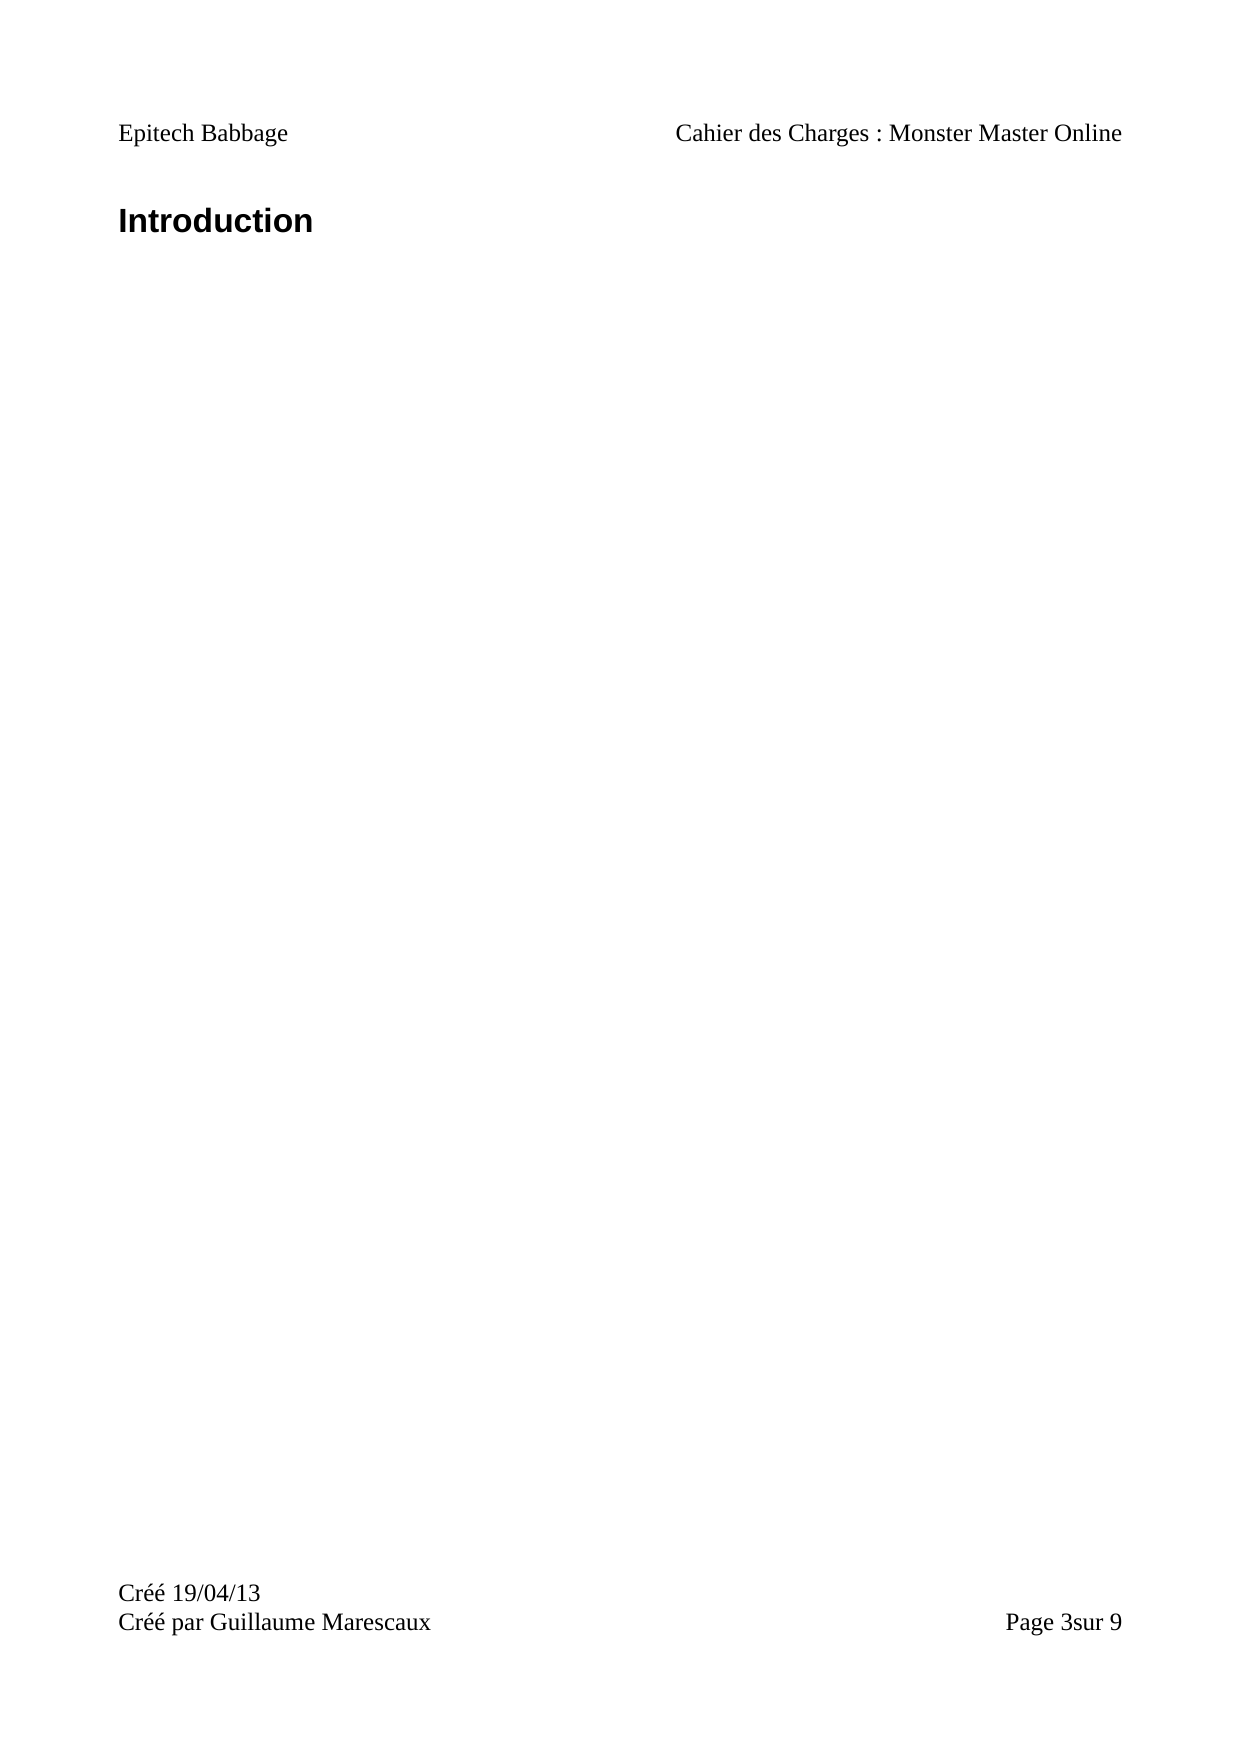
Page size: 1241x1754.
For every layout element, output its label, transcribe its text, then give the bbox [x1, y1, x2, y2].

subtitle Introduction [118, 201, 1122, 240]
